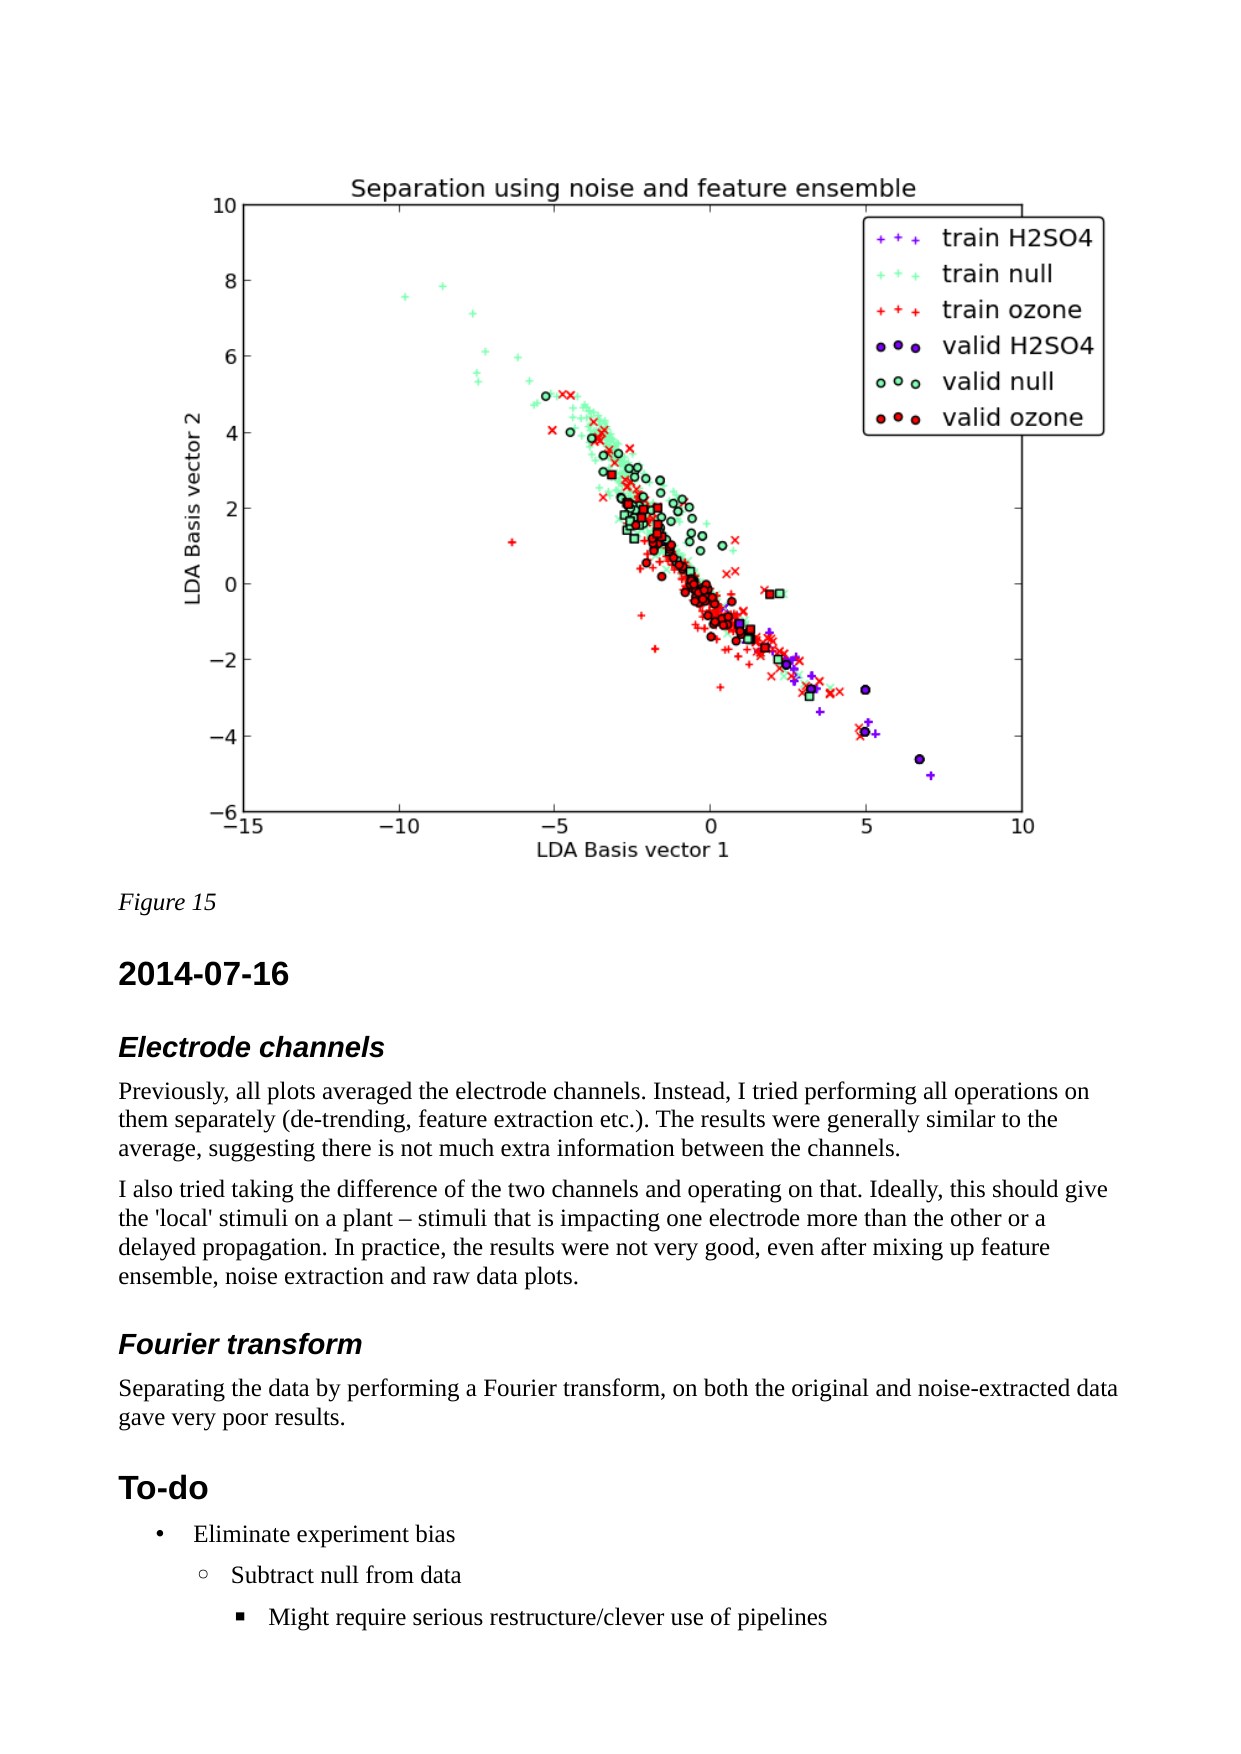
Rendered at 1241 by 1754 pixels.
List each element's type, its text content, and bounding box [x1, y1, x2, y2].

text Previously, all plots averaged the electrode channels. Instead, I tried performing all operations on them separately (de-trending, feature extraction etc.). The results were generally similar to the average, suggesting there is not much extra information between the channels. [118, 1076, 1122, 1162]
list Subtract null from data [193, 1560, 1122, 1589]
subtitle 2014-07-16 [118, 953, 1122, 992]
subtitle Fourier transform [118, 1327, 1122, 1361]
list Might require serious restructure/clever use of pipelines [231, 1602, 1122, 1630]
subtitle Electrode channels [118, 1030, 1122, 1063]
picture [118, 130, 1123, 888]
list Eliminate experiment bias [156, 1519, 1122, 1548]
subtitle To-do [118, 1468, 1122, 1507]
text I also tried taking the difference of the two channels and operating on that. Ideally, this should give the 'local' stimuli on a plant – stimuli that is impacting one electrode more than the other or a delayed propagation. In practice, the results were not very good, even after mixing up feature ensemble, noise extraction and raw data plots. [118, 1174, 1122, 1289]
text [118, 118, 1122, 130]
text Separating the data by performing a Fourier transform, on both the original and noise-extracted data gave very poor results. [118, 1373, 1122, 1431]
text Figure 15 [118, 888, 1122, 916]
